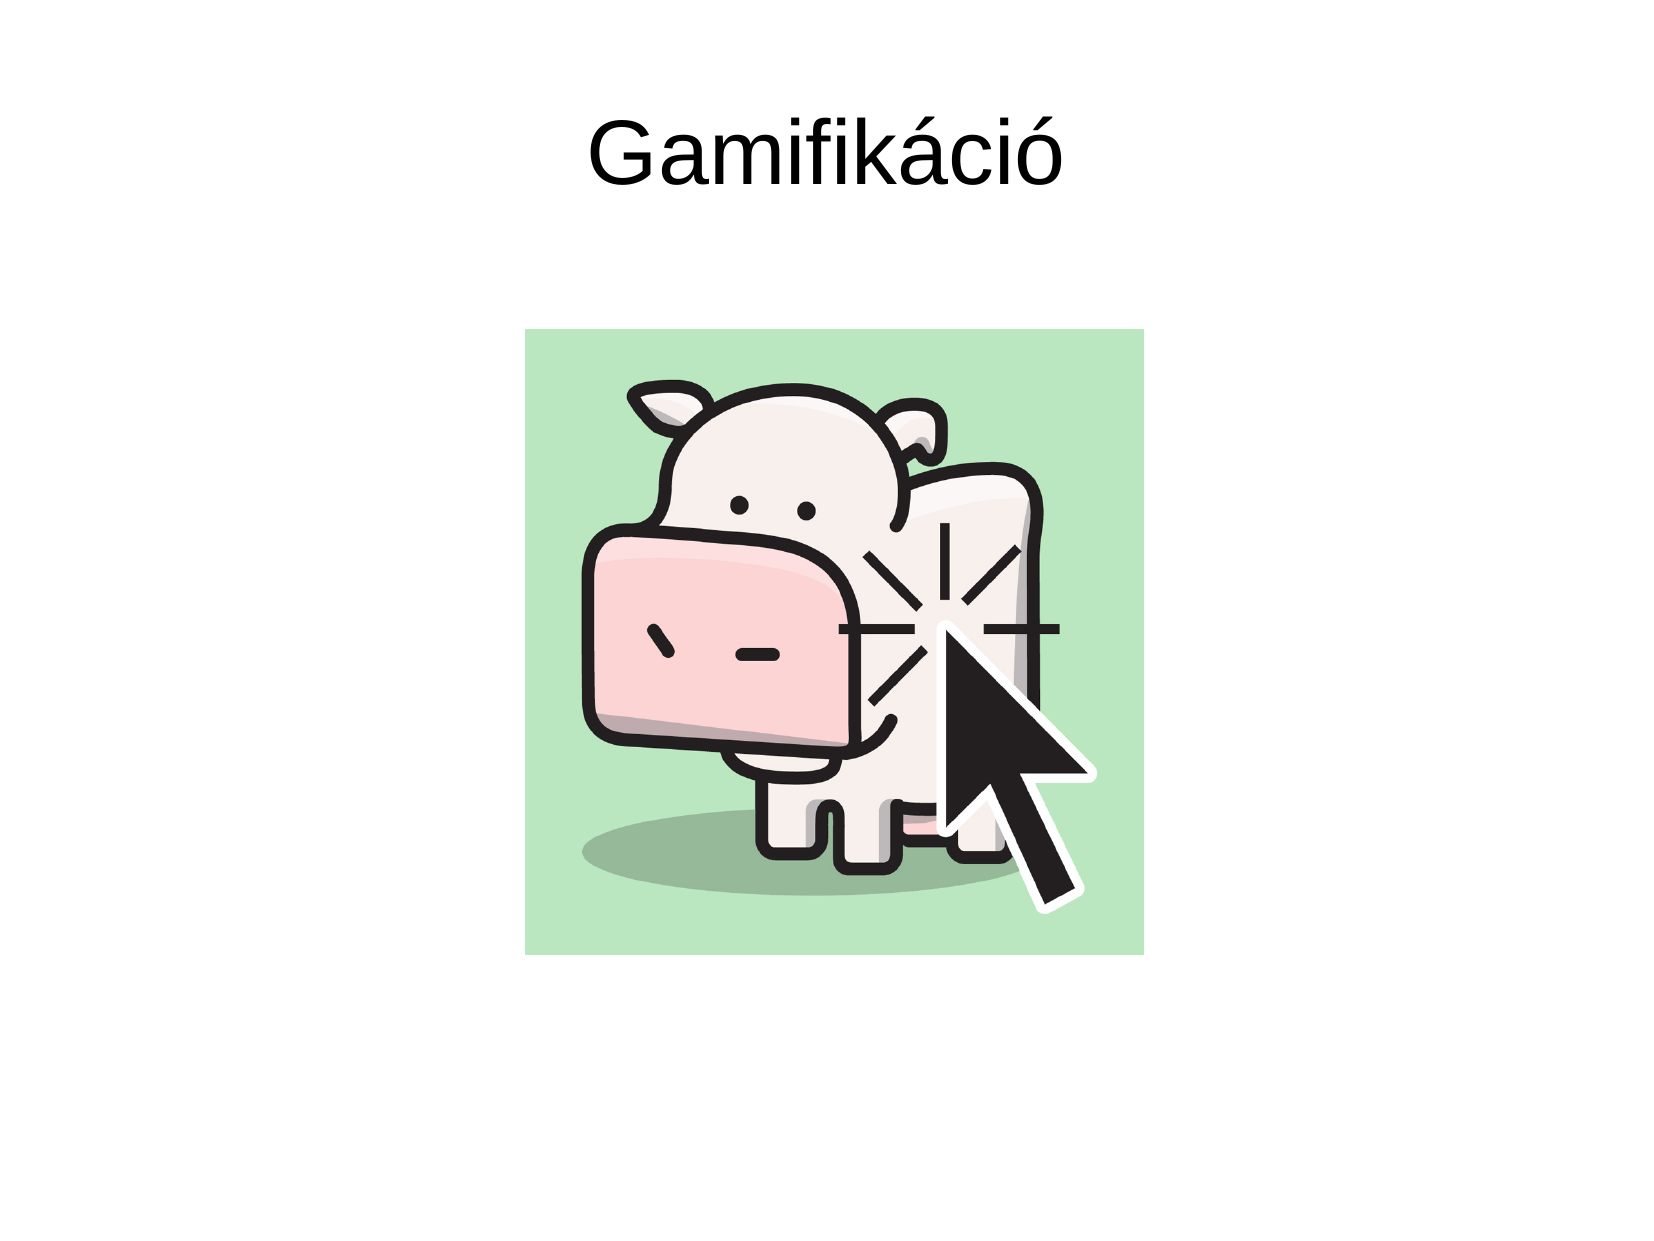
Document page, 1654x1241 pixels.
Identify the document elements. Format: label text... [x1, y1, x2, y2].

title Gamifikáció [82, 49, 1571, 257]
picture [525, 329, 1144, 955]
